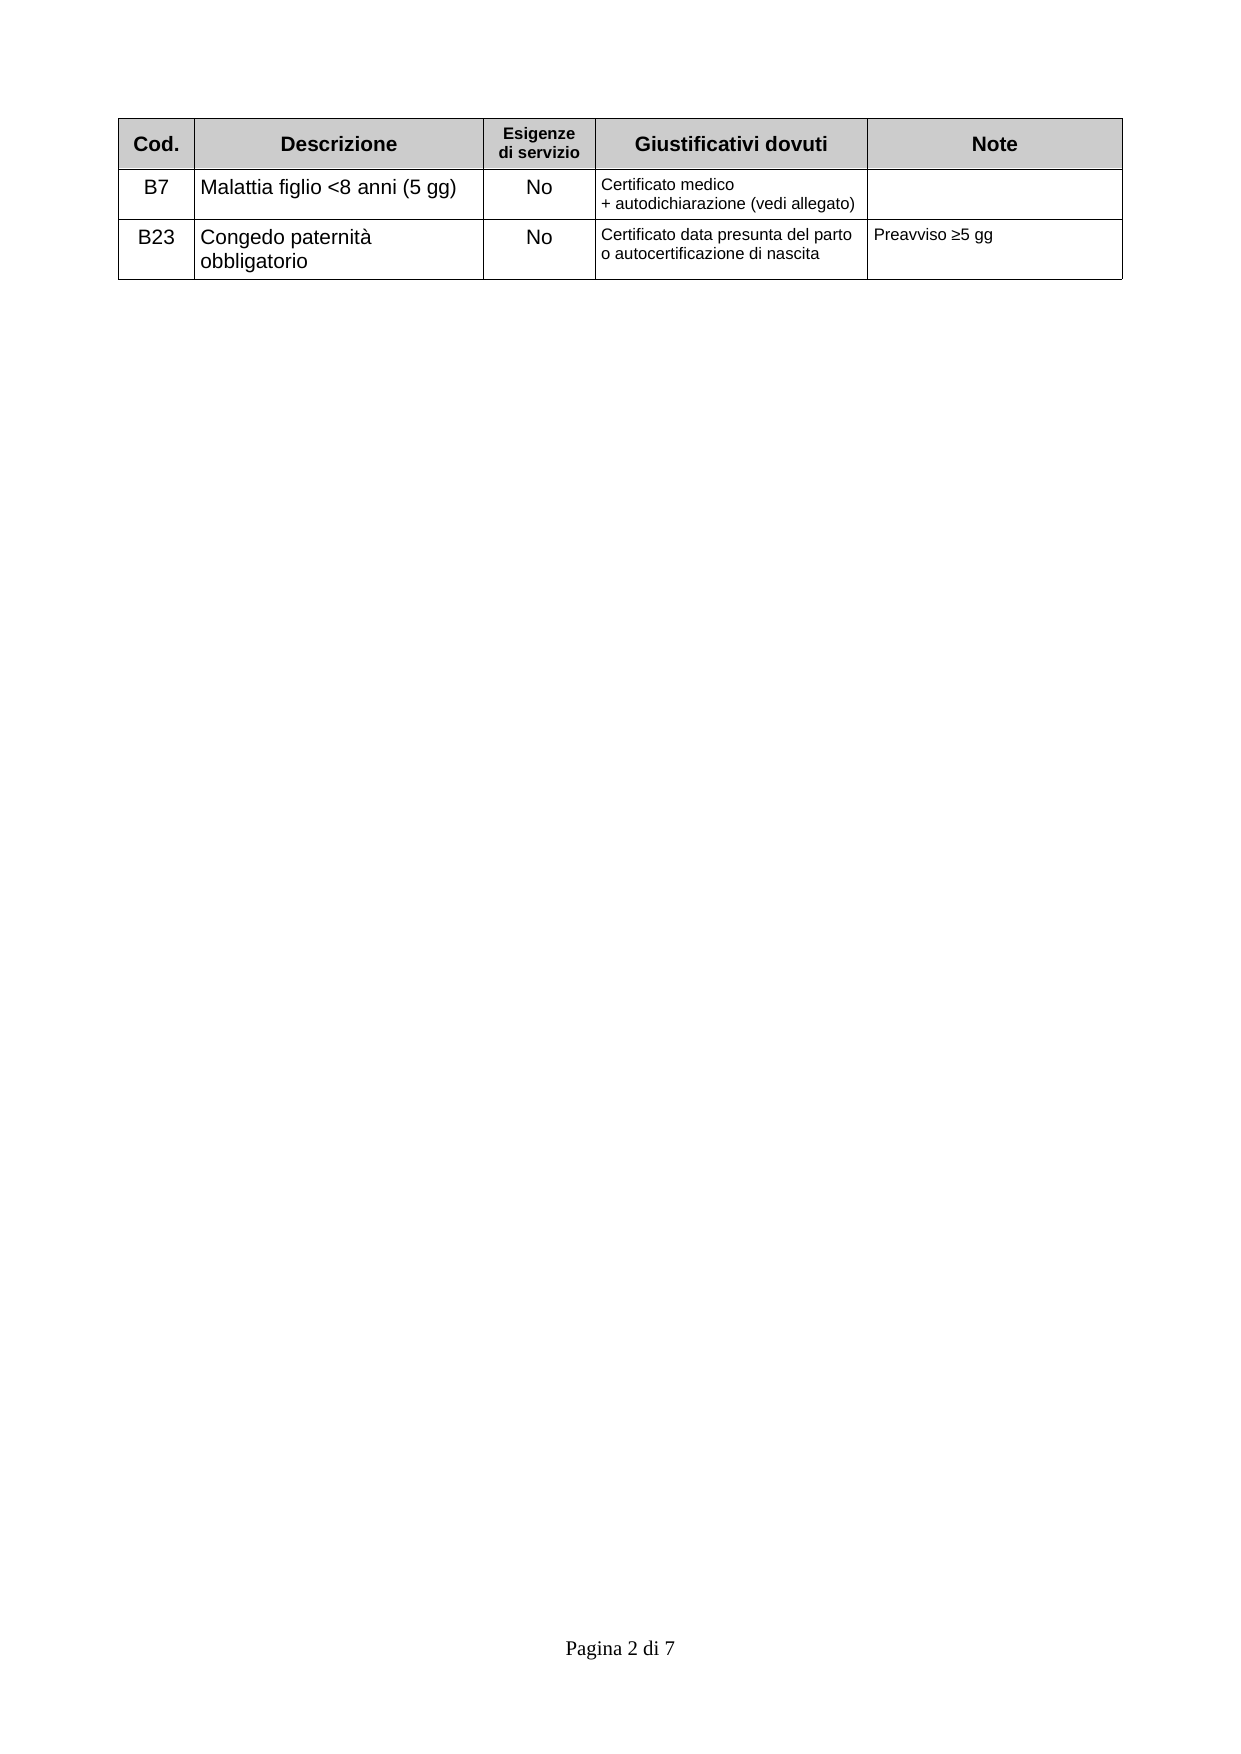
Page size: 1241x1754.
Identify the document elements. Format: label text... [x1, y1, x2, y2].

table_header Cod. [119, 119, 194, 168]
table_cell Congedo paternità obbligatorio [195, 220, 483, 279]
table_header Giustificativi dovuti [596, 119, 867, 168]
table_cell Certificato data presunta del parto o autocertificazione di nascita [596, 220, 867, 279]
table_header Note [868, 119, 1122, 168]
table_header Descrizione [195, 119, 483, 168]
table_header Esigenze di servizio [484, 119, 595, 168]
table_cell No [484, 170, 595, 219]
table_cell Malattia figlio <8 anni (5 gg) [195, 170, 483, 219]
table_cell Preavviso ≥5 gg [868, 220, 1122, 279]
table_cell No [484, 220, 595, 279]
table_cell B7 [119, 170, 194, 219]
table_cell B23 [119, 220, 194, 279]
table_cell Certificato medico + autodichiarazione (vedi allegato) [596, 170, 867, 219]
table_cell [868, 170, 1122, 219]
